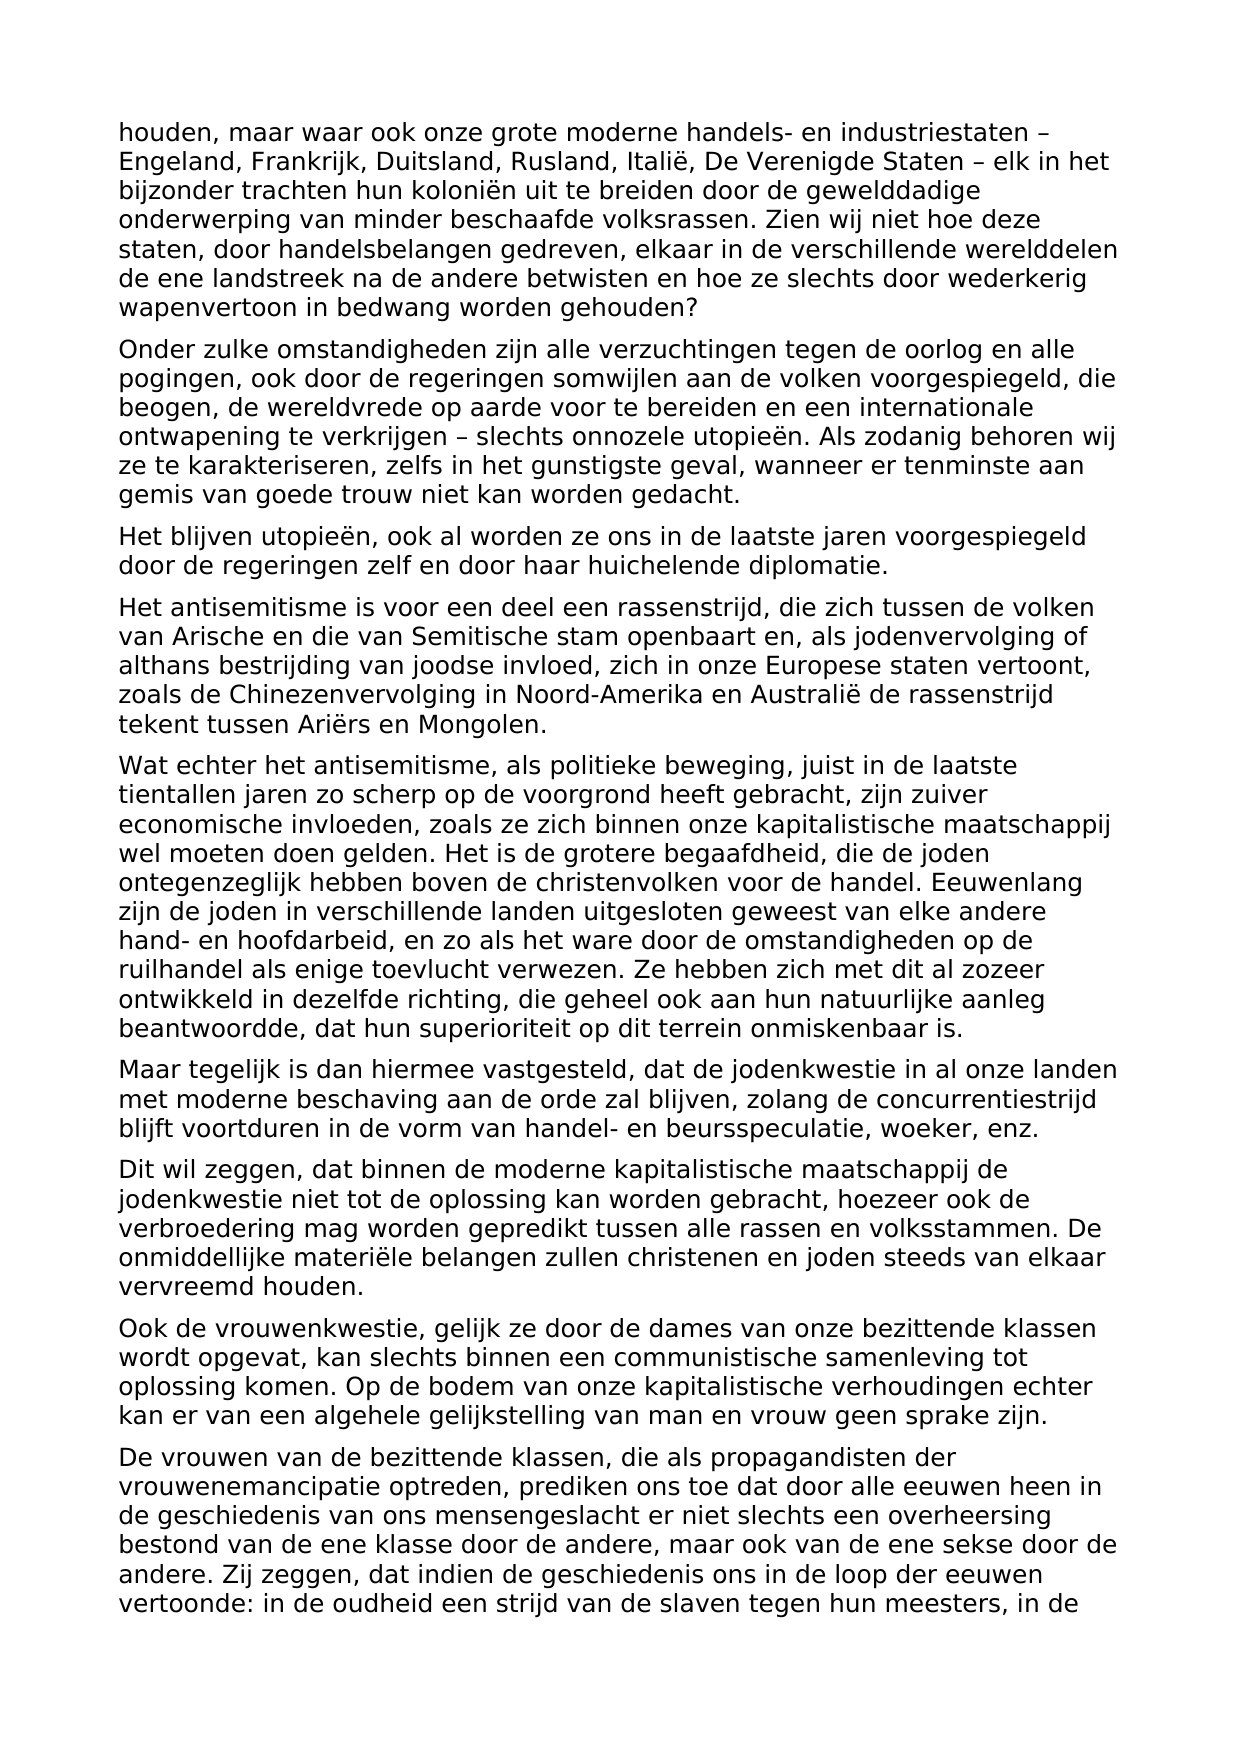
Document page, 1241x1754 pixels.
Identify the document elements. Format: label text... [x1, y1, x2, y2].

text Dit wil zeggen, dat binnen de moderne kapitalistische maatschappij de jodenkwestie niet tot de oplossing kan worden gebracht, hoezeer ook de verbroedering mag worden gepredikt tussen alle rassen en volksstammen. De onmiddellijke materiële belangen zullen christenen en joden steeds van elkaar vervreemd houden. [118, 1156, 1122, 1301]
text Maar tegelijk is dan hiermee vastgesteld, dat de jodenkwestie in al onze landen met moderne beschaving aan de orde zal blijven, zolang de concurrentiestrijd blijft voortduren in de vorm van handel- en beursspeculatie, woeker, enz. [118, 1056, 1122, 1143]
text Wat echter het antisemitisme, als politieke beweging, juist in de laatste tientallen jaren zo scherp op de voorgrond heeft gebracht, zijn zuiver economische invloeden, zoals ze zich binnen onze kapitalistische maatschappij wel moeten doen gelden. Het is de grotere begaafdheid, die de joden ontegenzeglijk hebben boven de christenvolken voor de handel. Eeuwenlang zijn de joden in verschillende landen uitgesloten geweest van elke andere hand- en hoofdarbeid, en zo als het ware door de omstandigheden op de ruilhandel als enige toevlucht verwezen. Ze hebben zich met dit al zozeer ontwikkeld in dezelfde richting, die geheel ook aan hun natuurlijke aanleg beantwoordde, dat hun superioriteit op dit terrein onmiskenbaar is. [118, 751, 1122, 1043]
text houden, maar waar ook onze grote moderne handels- en industriestaten – Engeland, Frankrijk, Duitsland, Rusland, Italië, De Verenigde Staten – elk in het bijzonder trachten hun koloniën uit te breiden door de gewelddadige onderwerping van minder beschaafde volksrassen. Zien wij niet hoe deze staten, door handelsbelangen gedreven, elkaar in de verschillende werelddelen de ene landstreek na de andere betwisten en hoe ze slechts door wederkerig wapenvertoon in bedwang worden gehouden? [118, 118, 1122, 322]
text Ook de vrouwenkwestie, gelijk ze door de dames van onze bezittende klassen wordt opgevat, kan slechts binnen een communistische samenleving tot oplossing komen. Op de bodem van onze kapitalistische verhoudingen echter kan er van een algehele gelijkstelling van man en vrouw geen sprake zijn. [118, 1314, 1122, 1431]
text Het antisemitisme is voor een deel een rassenstrijd, die zich tussen de volken van Arische en die van Semitische stam openbaart en, als jodenvervolging of althans bestrijding van joodse invloed, zich in onze Europese staten vertoont, zoals de Chinezenvervolging in Noord-Amerika en Australië de rassenstrijd tekent tussen Ariërs en Mongolen. [118, 593, 1122, 739]
text Onder zulke omstandigheden zijn alle verzuchtingen tegen de oorlog en alle pogingen, ook door de regeringen somwijlen aan de volken voorgespiegeld, die beogen, de wereldvrede op aarde voor te bereiden en een internationale ontwapening te verkrijgen – slechts onnozele utopieën. Als zodanig behoren wij ze te karakteriseren, zelfs in het gunstigste geval, wanneer er tenminste aan gemis van goede trouw niet kan worden gedacht. [118, 335, 1122, 510]
text Het blijven utopieën, ook al worden ze ons in de laatste jaren voorgespiegeld door de regeringen zelf en door haar huichelende diplomatie. [118, 522, 1122, 581]
text De vrouwen van de bezittende klassen, die als propagandisten der vrouwenemancipatie optreden, prediken ons toe dat door alle eeuwen heen in de geschiedenis van ons mensengeslacht er niet slechts een overheersing bestond van de ene klasse door de andere, maar ook van de ene sekse door de andere. Zij zeggen, dat indien de geschiedenis ons in de loop der eeuwen vertoonde: in de oudheid een strijd van de slaven tegen hun meesters, in de [118, 1443, 1122, 1618]
